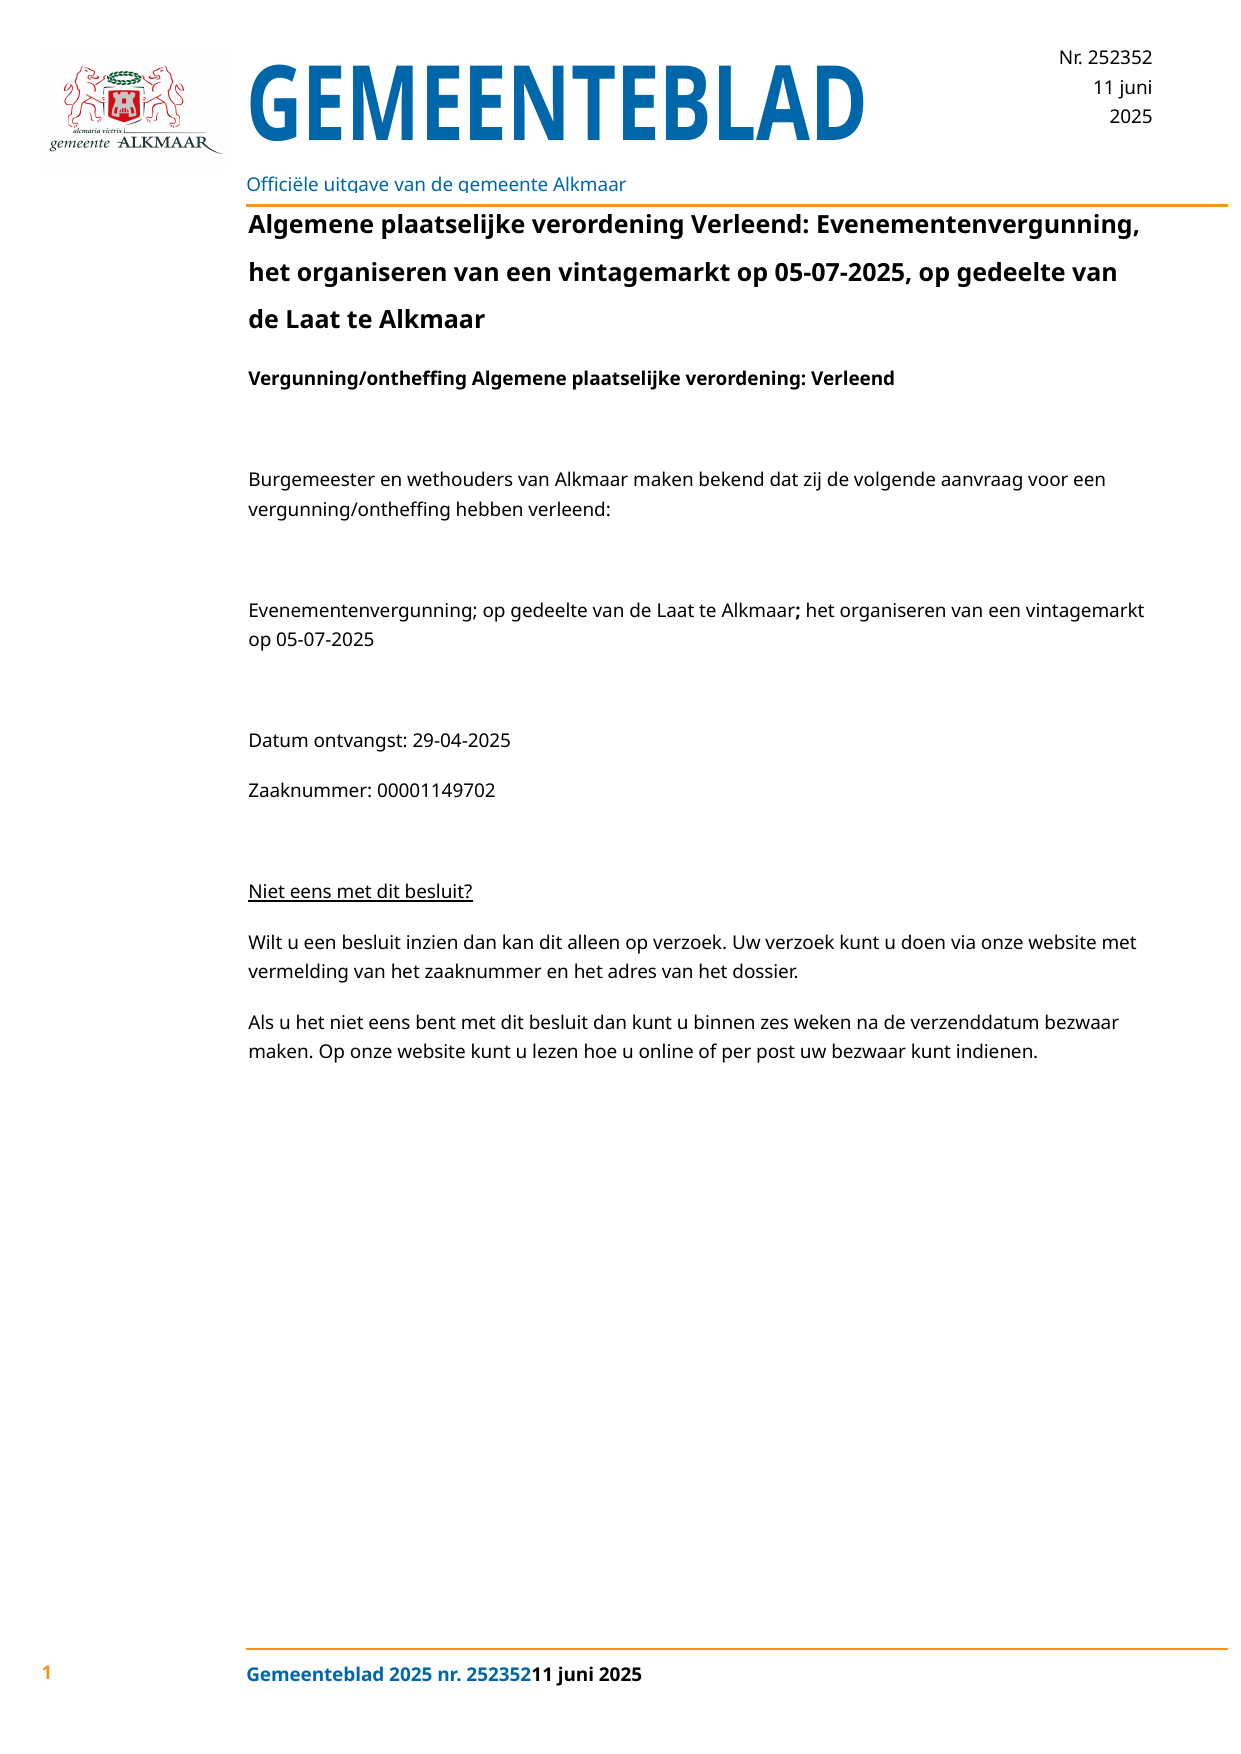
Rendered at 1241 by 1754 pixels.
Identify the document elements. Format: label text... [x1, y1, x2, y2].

text Algemene plaatselijke verordening Verleend: Evenementenvergunning, het organiseren van een vintagemarkt op 05-07-2025, op gedeelte van de Laat te Alkmaar [248, 207, 1152, 336]
text Niet eens met dit besluit? [248, 878, 1152, 904]
text Wilt u een besluit inzien dan kan dit alleen op verzoek. Uw verzoek kunt u doen via onze website met vermelding van het zaaknummer en het adres van het dossier. [248, 929, 1152, 984]
picture [41, 47, 231, 172]
text Als u het niet eens bent met dit besluit dan kunt u binnen zes weken na de verzenddatum bezwaar maken. Op onze website kunt u lezen hoe u online of per post uw bezwaar kunt indienen. [248, 1009, 1152, 1064]
text Burgemeester en wethouders van Alkmaar maken bekend dat zij de volgende aanvraag voor een vergunning/ontheffing hebben verleend: [248, 466, 1152, 522]
text Evenementenvergunning; op gedeelte van de Laat te Alkmaar; het organiseren van een vintagemarkt op 05-07-2025 [248, 597, 1152, 652]
text Datum ontvangst: 29-04-2025 [248, 727, 1152, 753]
text Vergunning/ontheffing Algemene plaatselijke verordening: Verleend [248, 366, 1152, 391]
text Zaaknummer: 00001149702 [248, 778, 1152, 803]
